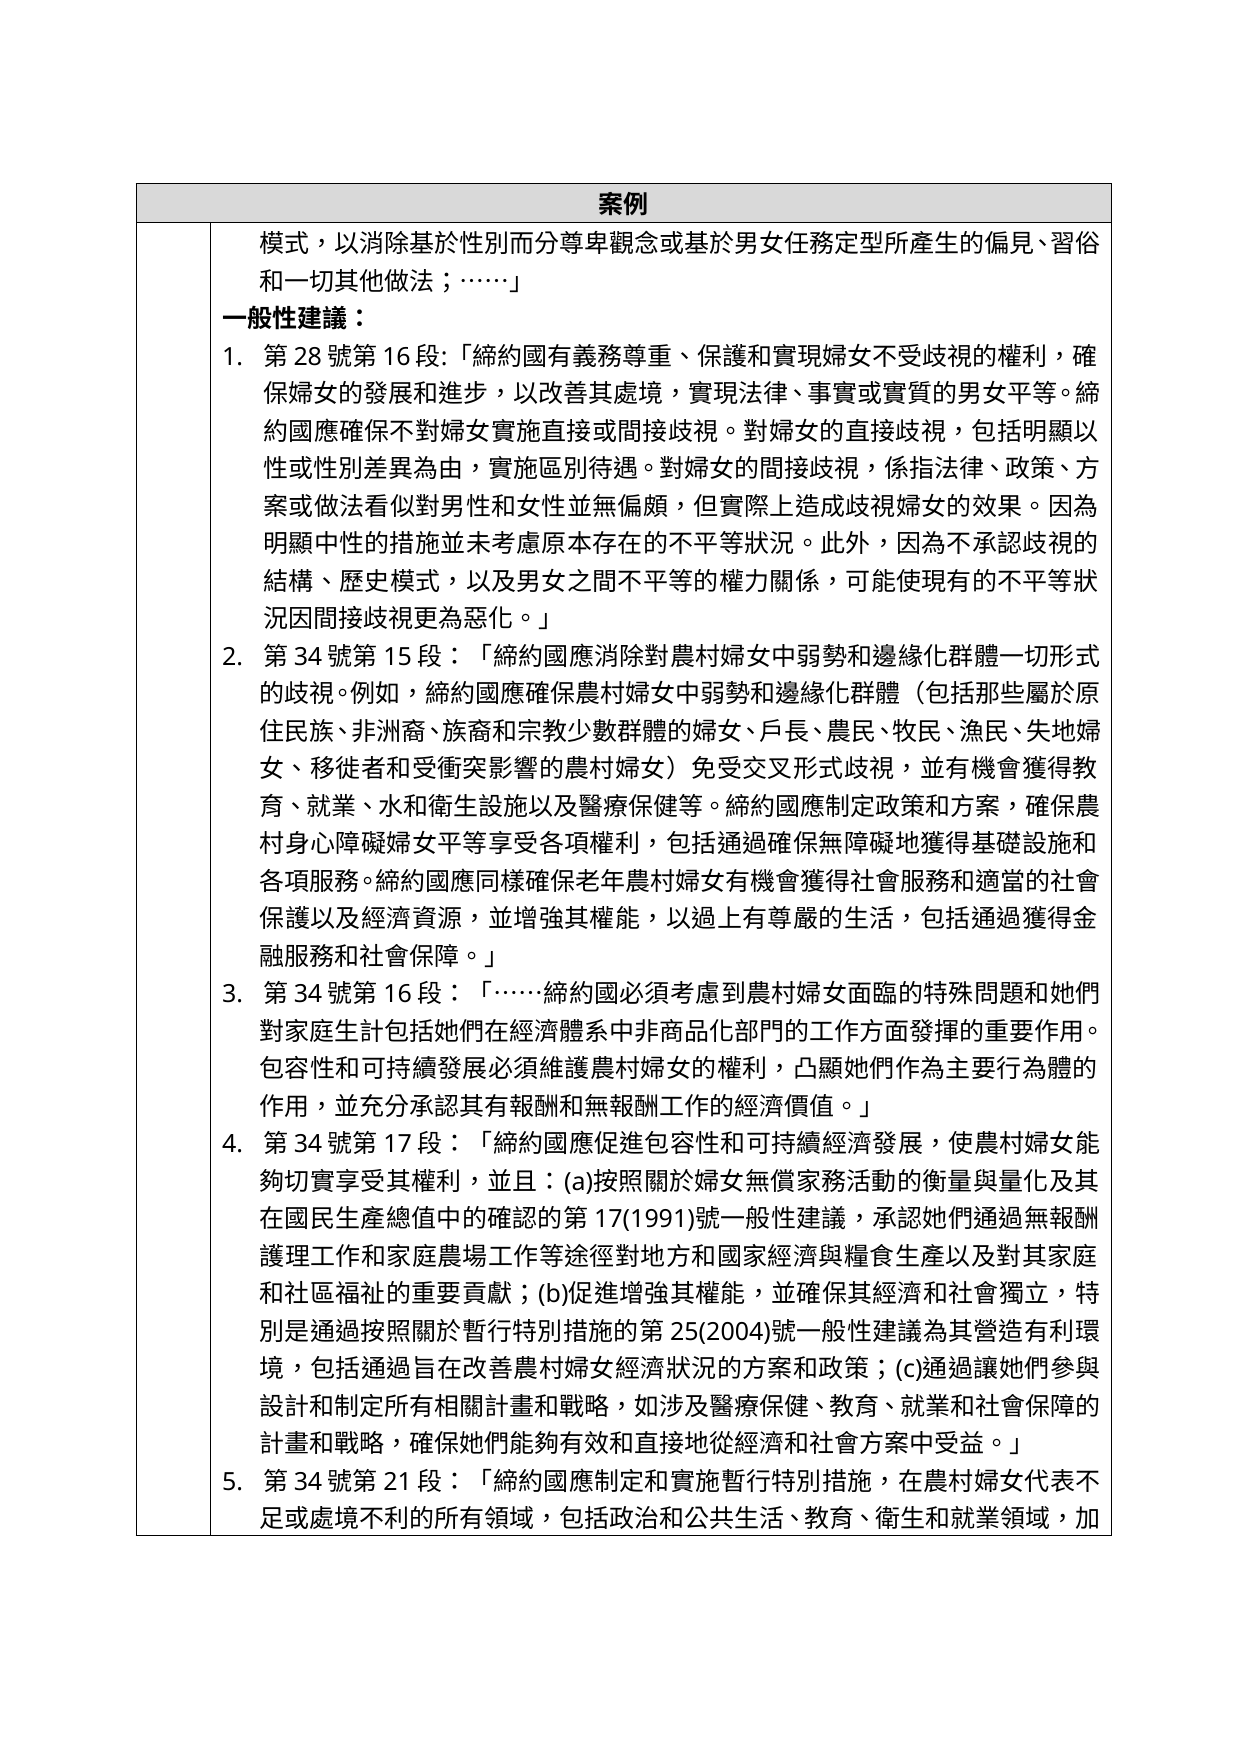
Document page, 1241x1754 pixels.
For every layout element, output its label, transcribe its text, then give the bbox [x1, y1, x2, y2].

table_header 案例 [137, 184, 1111, 222]
table_cell 模式，以消除基於性別而分尊卑觀念或基於男女任務定型所產生的偏見、習俗和一切其他做法；……」 一般性建議： 第28號第16段:「締約國有義務尊重、保護和實現婦女不受歧視的權利，確保婦女的發展和進步，以改善其處境，實現法律、事實或實質的男女平等。締約國應確保不對婦女實施直接或間接歧視。對婦女的直接歧視，包括明顯以性或性別差異為由，實施區別待遇。對婦女的間接歧視，係指法律、政策、方案或做法看似對男性和女性並無偏頗，但實際上造成歧視婦女的效果。因為明顯中性的措施並未考慮原本存在的不平等狀況。此外，因為不承認歧視的結構、歷史模式，以及男女之間不平等的權力關係，可能使現有的不平等狀況因間接歧視更為惡化。」 第34號第15段：「締約國應消除對農村婦女中弱勢和邊緣化群體一切形式的歧視。例如，締約國應確保農村婦女中弱勢和邊緣化群體（包括那些屬於原住民族、非洲裔、族裔和宗教少數群體的婦女、戶長、農民、牧民、漁民、失地婦女、移徙者和受衝突影響的農村婦女）免受交叉形式歧視，並有機會獲得教育、就業、水和衛生設施以及醫療保健等。締約國應制定政策和方案，確保農村身心障礙婦女平等享受各項權利，包括通過確保無障礙地獲得基礎設施和各項服務。締約國應同樣確保老年農村婦女有機會獲得社會服務和適當的社會保護以及經濟資源，並增強其權能，以過上有尊嚴的生活，包括通過獲得金融服務和社會保障。」 第34號第16段：「……締約國必須考慮到農村婦女面臨的特殊問題和她們對家庭生計包括她們在經濟體系中非商品化部門的工作方面發揮的重要作用。包容性和可持續發展必須維護農村婦女的權利，凸顯她們作為主要行為體的作用，並充分承認其有報酬和無報酬工作的經濟價值。」 第34號第17段：「締約國應促進包容性和可持續經濟發展，使農村婦女能夠切實享受其權利，並且：(a)按照關於婦女無償家務活動的衡量與量化及其在國民生產總值中的確認的第17(1991)號一般性建議，承認她們通過無報酬護理工作和家庭農場工作等途徑對地方和國家經濟與糧食生產以及對其家庭和社區福祉的重要貢獻；(b)促進增強其權能，並確保其經濟和社會獨立，特別是通過按照關於暫行特別措施的第25(2004)號一般性建議為其營造有利環境，包括通過旨在改善農村婦女經濟狀況的方案和政策；(c)通過讓她們參與設計和制定所有相關計畫和戰略，如涉及醫療保健、教育、就業和社會保障的計畫和戰略，確保她們能夠有效和直接地從經濟和社會方案中受益。」 第34號第21段：「締約國應制定和實施暫行特別措施，在農村婦女代表不足或處境不利的所有領域，包括政治和公共生活、教育、衛生和就業領域，加 [211, 223, 1111, 1535]
table_cell [137, 223, 210, 1535]
